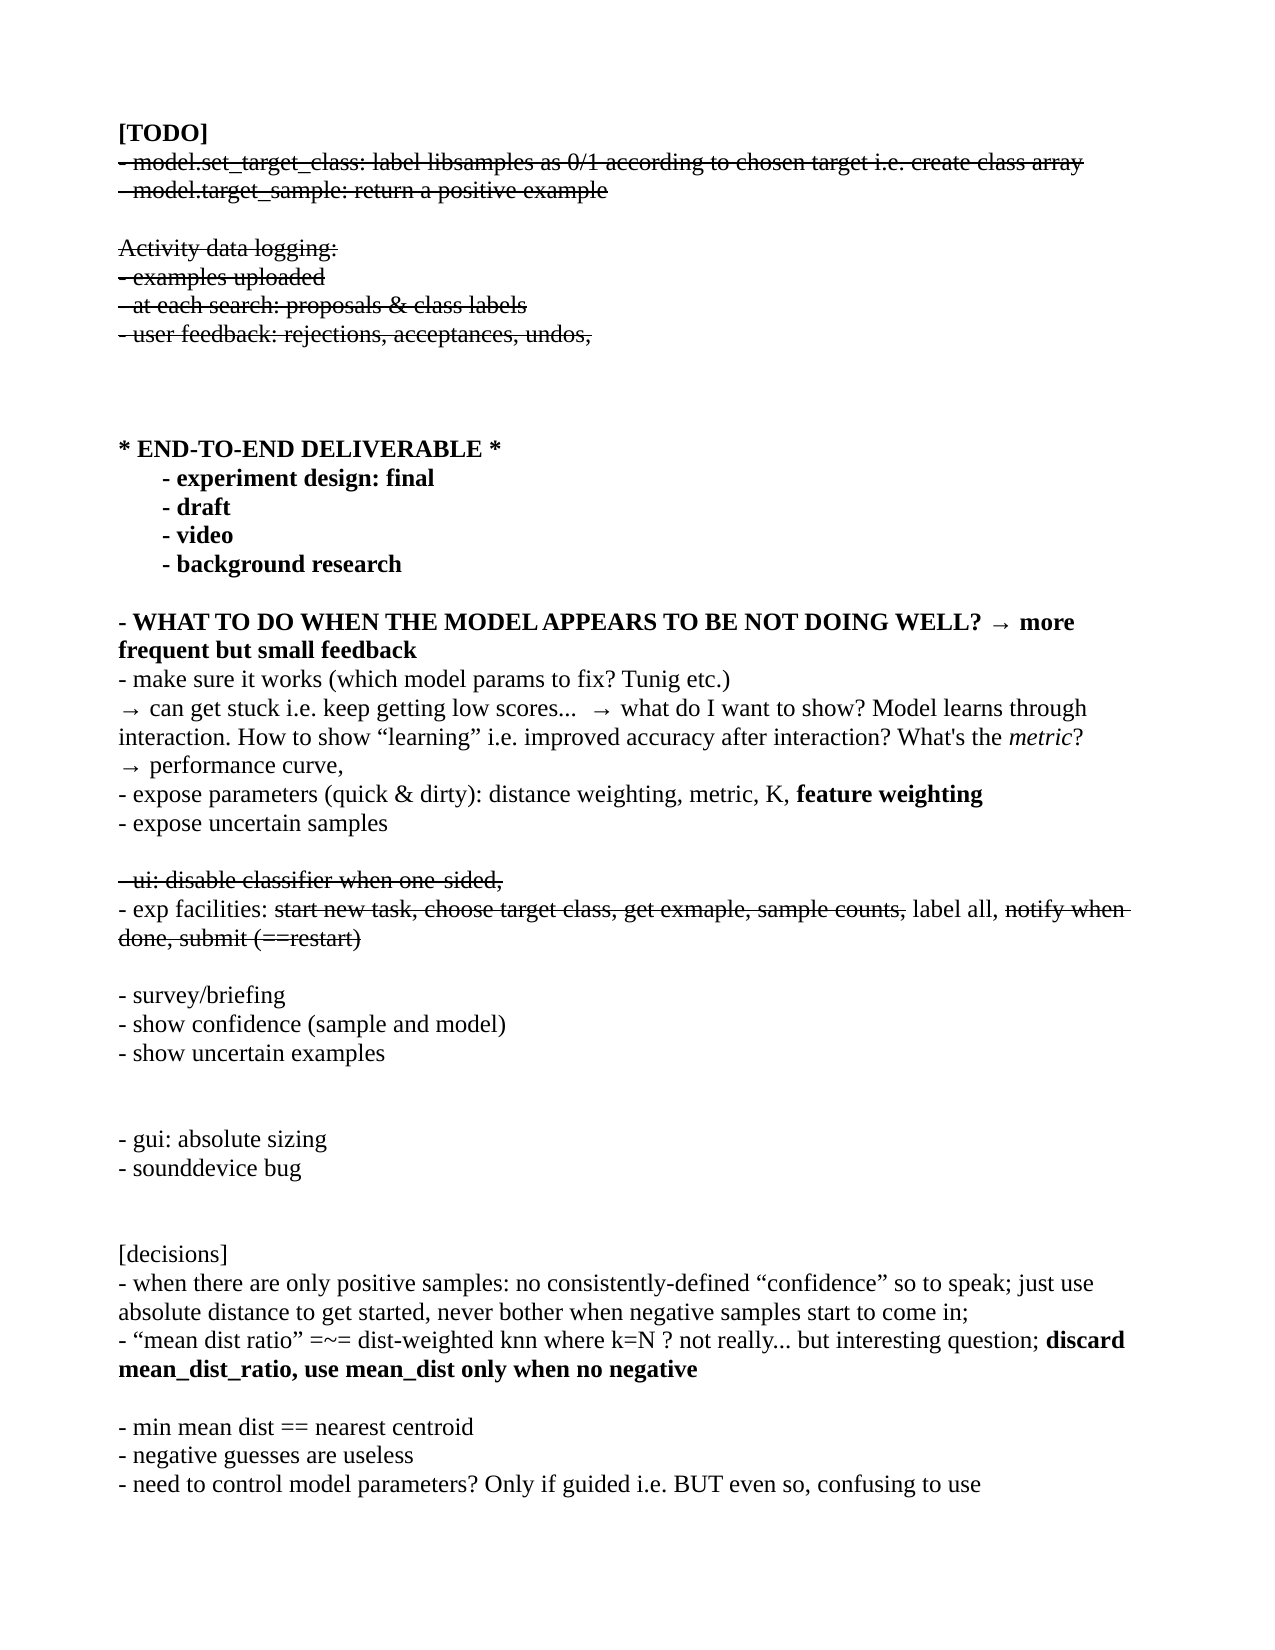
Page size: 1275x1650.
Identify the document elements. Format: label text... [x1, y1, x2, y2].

text - show confidence (sample and model) [118, 1009, 1157, 1038]
text - background research [118, 549, 1157, 578]
text - need to control model parameters? Only if guided i.e. BUT even so, confusing to use [118, 1469, 1157, 1498]
text - “mean dist ratio” =~= dist-weighted knn where k=N ? not really... but interesting question; discard mean_dist_ratio, use mean_dist only when no negative [118, 1326, 1157, 1383]
text - show uncertain examples [118, 1038, 1157, 1067]
text - sounddevice bug [118, 1153, 1157, 1182]
text - negative guesses are useless [118, 1441, 1157, 1469]
text - at each search: proposals & class labels [118, 291, 1157, 319]
text * END-TO-END DELIVERABLE * [118, 434, 1157, 463]
text - exp facilities: start new task, choose target class, get exmaple, sample counts, label all, notify when done, submit (==restart) [118, 894, 1157, 952]
text - model.target_sample: return a positive example [118, 176, 1157, 204]
text - WHAT TO DO WHEN THE MODEL APPEARS TO BE NOT DOING WELL? → more frequent but small feedback [118, 607, 1157, 664]
text Activity data logging: [118, 233, 1157, 262]
text → can get stuck i.e. keep getting low scores... → what do I want to show? Model learns through interaction. How to show “learning” i.e. improved accuracy after interaction? What's the metric? [118, 693, 1157, 751]
text [decisions] [118, 1239, 1157, 1268]
text - gui: absolute sizing [118, 1124, 1157, 1153]
text - expose uncertain samples [118, 808, 1157, 837]
text - ui: disable classifier when one-sided, [118, 866, 1157, 894]
text - model.set_target_class: label libsamples as 0/1 according to chosen target i.e. create class array [118, 147, 1157, 176]
text - make sure it works (which model params to fix? Tunig etc.) [118, 664, 1157, 693]
text - draft [118, 492, 1157, 521]
text - min mean dist == nearest centroid [118, 1412, 1157, 1441]
text - user feedback: rejections, acceptances, undos, [118, 319, 1157, 348]
text - video [118, 521, 1157, 549]
text - experiment design: final [118, 463, 1157, 492]
text [TODO] [118, 118, 1157, 147]
text → performance curve, [118, 751, 1157, 779]
text - examples uploaded [118, 262, 1157, 291]
text - when there are only positive samples: no consistently-defined “confidence” so to speak; just use absolute distance to get started, never bother when negative samples start to come in; [118, 1268, 1157, 1326]
text - survey/briefing [118, 981, 1157, 1009]
text - expose parameters (quick & dirty): distance weighting, metric, K, feature weighting [118, 779, 1157, 808]
